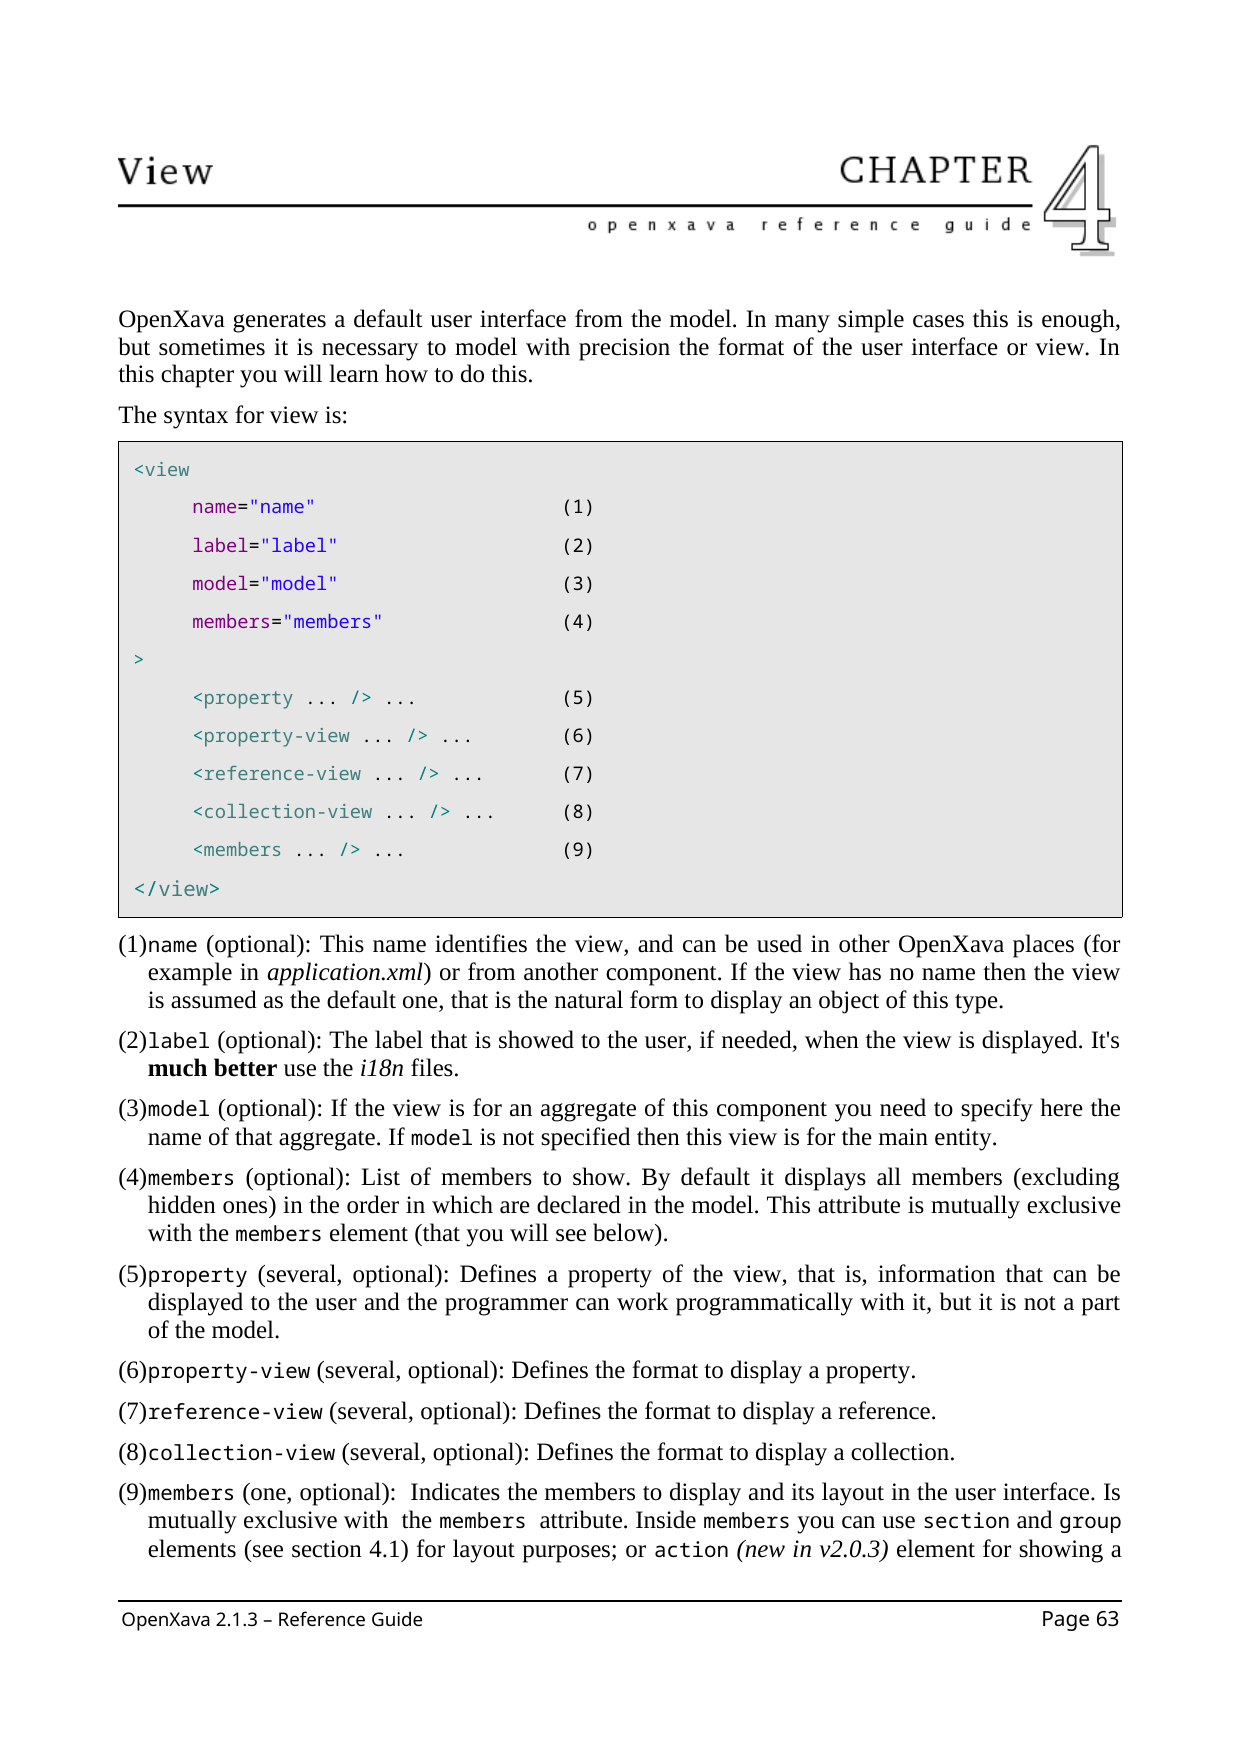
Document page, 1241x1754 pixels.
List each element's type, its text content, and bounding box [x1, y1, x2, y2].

list label (optional): The label that is showed to the user, if needed, when the view is displayed. It's much better use the i18n files. [118, 1026, 1122, 1082]
text <property ... /> ... (5) [119, 669, 1122, 707]
text model="model" (3) [119, 555, 1122, 593]
text > [119, 631, 1122, 669]
text <view [119, 442, 1122, 479]
list collection-view (several, optional): Defines the format to display a collection. [118, 1438, 1122, 1466]
text name="name" (1) [119, 479, 1122, 517]
list model (optional): If the view is for an aggregate of this component you need to specify here the name of that aggregate. If model is not specified then this view is for the main entity. [118, 1094, 1122, 1151]
list property (several, optional): Defines a property of the view, that is, information that can be displayed to the user and the programmer can work programmatically with it, but it is not a part of the model. [118, 1260, 1122, 1344]
text <property-view ... /> ... (6) [119, 707, 1122, 745]
text <reference-view ... /> ... (7) [119, 745, 1122, 783]
picture [118, 118, 1122, 288]
list reference-view (several, optional): Defines the format to display a reference. [118, 1397, 1122, 1425]
list name (optional): This name identifies the view, and can be used in other OpenXava places (for example in application.xml) or from another component. If the view has no name then the view is assumed as the default one, that is the natural form to display an object of this type. [118, 930, 1122, 1013]
text label="label" (2) [119, 517, 1122, 555]
list members (one, optional): Indicates the members to display and its layout in the user interface. Is mutually exclusive with the members attribute. Inside members you can use section and group elements (see section 4.1) for layout purposes; or action (new in v2.0.3) element for showing a [118, 1478, 1122, 1563]
subtitle View [118, 288, 1122, 293]
list property-view (several, optional): Defines the format to display a property. [118, 1356, 1122, 1384]
text members="members" (4) [119, 593, 1122, 631]
text <members ... /> ... (9) [119, 821, 1122, 859]
text <collection-view ... /> ... (8) [119, 783, 1122, 821]
text </view> [119, 859, 1122, 917]
text The syntax for view is: [118, 401, 1122, 428]
text OpenXava generates a default user interface from the model. In many simple cases this is enough, but sometimes it is necessary to model with precision the format of the user interface or view. In this chapter you will learn how to do this. [118, 305, 1122, 388]
list members (optional): List of members to show. By default it displays all members (excluding hidden ones) in the order in which are declared in the model. This attribute is mutually exclusive with the members element (that you will see below). [118, 1163, 1122, 1247]
